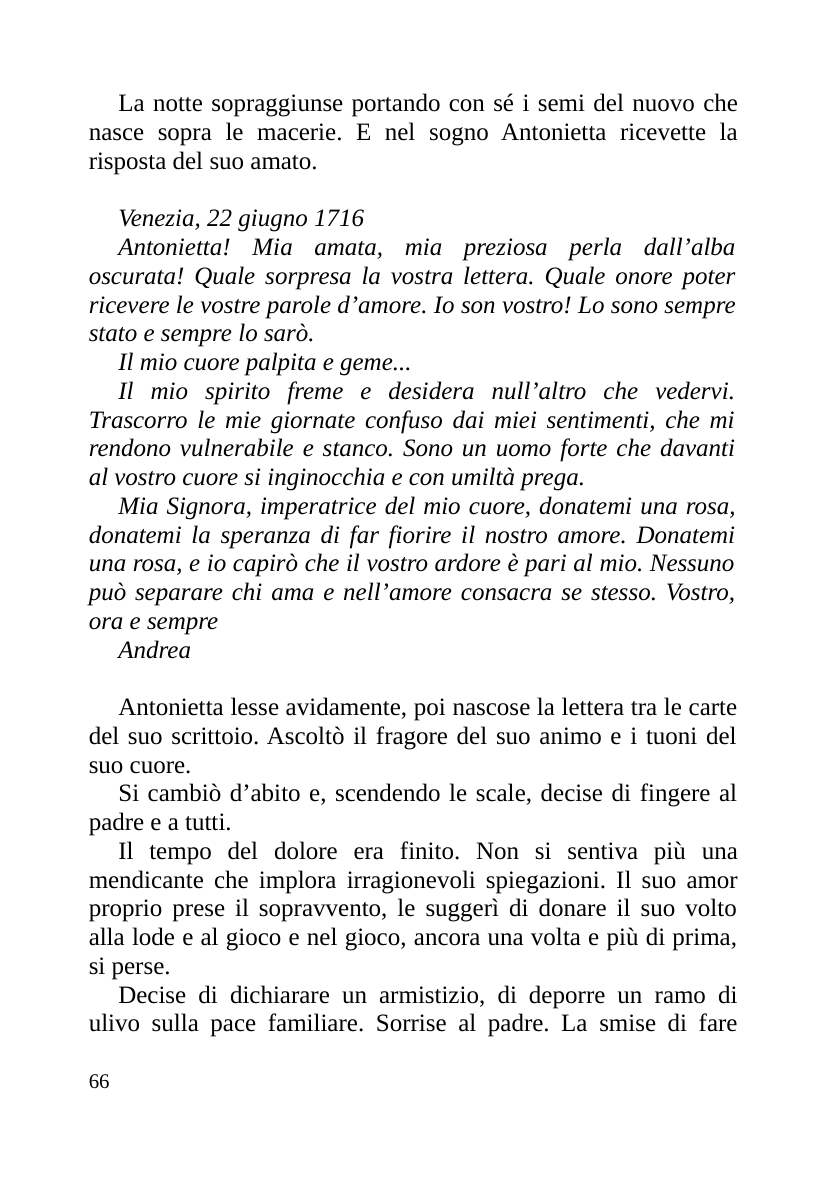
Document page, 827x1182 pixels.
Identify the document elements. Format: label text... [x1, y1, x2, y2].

text Si cambiò d’abito e, scendendo le scale, decise di fingere al padre e a tutti. [88, 778, 738, 836]
text Il mio spirito freme e desidera null’altro che vedervi. Trascorro le mie giornate confuso dai miei sentimenti, che mi rendono vulnerabile e stanco. Sono un uomo forte che davanti al vostro cuore si inginocchia e con umiltà prega. [88, 376, 738, 491]
text Il tempo del dolore era finito. Non si sentiva più una mendicante che implora irragionevoli spiegazioni. Il suo amor proprio prese il sopravvento, le suggerì di donare il suo volto alla lode e al gioco e nel gioco, ancora una volta e più di prima, si perse. [88, 836, 738, 980]
text Venezia, 22 giugno 1716 [88, 203, 738, 232]
text Andrea [88, 635, 738, 663]
text La notte sopraggiunse portando con sé i semi del nuovo che nasce sopra le macerie. E nel sogno Antonietta ricevette la risposta del suo amato. [88, 88, 738, 175]
text Decise di dichiarare un armistizio, di deporre un ramo di ulivo sulla pace familiare. Sorrise al padre. La smise di fare [88, 980, 738, 1037]
text Il mio cuore palpita e geme... [88, 347, 738, 376]
text Antonietta! Mia amata, mia preziosa perla dall’alba oscurata! Quale sorpresa la vostra lettera. Quale onore poter ricevere le vostre parole d’amore. Io son vostro! Lo sono sempre stato e sempre lo sarò. [88, 232, 738, 347]
text Mia Signora, imperatrice del mio cuore, donatemi una rosa, donatemi la speranza di far fiorire il nostro amore. Donatemi una rosa, e io capirò che il vostro ardore è pari al mio. Nessuno può separare chi ama e nell’amore consacra se stesso. Vostro, ora e sempre [88, 491, 738, 635]
text Antonietta lesse avidamente, poi nascose la lettera tra le carte del suo scrittoio. Ascoltò il fragore del suo animo e i tuoni del suo cuore. [88, 692, 738, 778]
